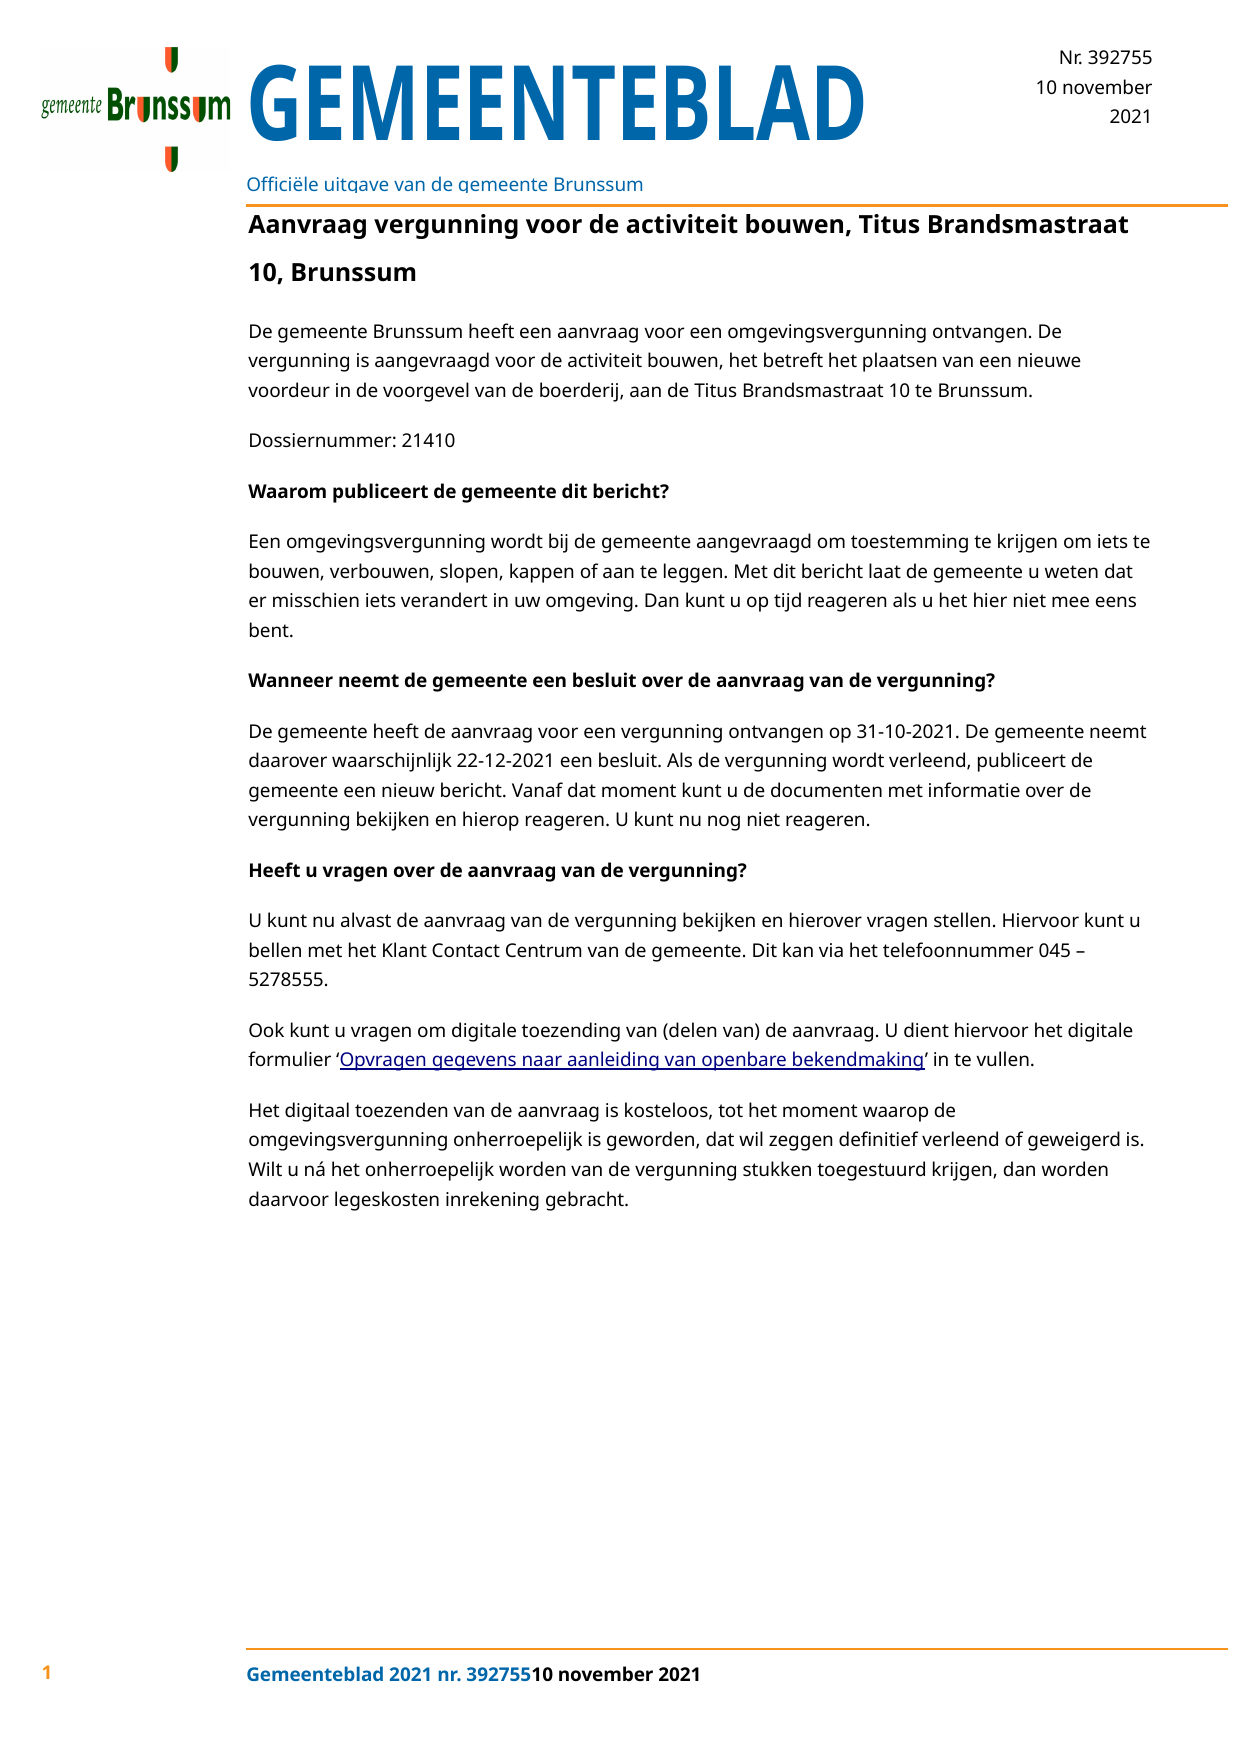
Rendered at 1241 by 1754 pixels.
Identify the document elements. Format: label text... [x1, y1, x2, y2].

text De gemeente heeft de aanvraag voor een vergunning ontvangen op 31-10-2021. De gemeente neemt daarover waarschijnlijk 22-12-2021 een besluit. Als de vergunning wordt verleend, publiceert de gemeente een nieuw bericht. Vanaf dat moment kunt u de documenten met informatie over de vergunning bekijken en hierop reageren. U kunt nu nog niet reageren. [248, 718, 1152, 832]
text Aanvraag vergunning voor de activiteit bouwen, Titus Brandsmastraat 10, Brunssum [248, 207, 1152, 288]
text Dossiernummer: 21410 [248, 427, 1152, 453]
text Een omgevingsvergunning wordt bij de gemeente aangevraagd om toestemming te krijgen om iets te bouwen, verbouwen, slopen, kappen of aan te leggen. Met dit bericht laat de gemeente u weten dat er misschien iets verandert in uw omgeving. Dan kunt u op tijd reageren als u het hier niet mee eens bent. [248, 528, 1152, 643]
text Wanneer neemt de gemeente een besluit over de aanvraag van de vergunning? [248, 667, 1152, 693]
text Waarom publiceert de gemeente dit bericht? [248, 478, 1152, 504]
text Heeft u vragen over de aanvraag van de vergunning? [248, 857, 1152, 883]
text U kunt nu alvast de aanvraag van de vergunning bekijken en hierover vragen stellen. Hiervoor kunt u bellen met het Klant Contact Centrum van de gemeente. Dit kan via het telefoonnummer 045 – 5278555. [248, 907, 1152, 992]
text Het digitaal toezenden van de aanvraag is kosteloos, tot het moment waarop de omgevingsvergunning onherroepelijk is geworden, dat wil zeggen definitief verleend of geweigerd is. Wilt u ná het onherroepelijk worden van de vergunning stukken toegestuurd krijgen, dan worden daarvoor legeskosten inrekening gebracht. [248, 1097, 1152, 1212]
text Ook kunt u vragen om digitale toezending van (delen van) de aanvraag. U dient hiervoor het digitale formulier ‘Opvragen gegevens naar aanleiding van openbare bekendmaking’ in te vullen. [248, 1017, 1152, 1072]
picture [41, 47, 231, 172]
text De gemeente Brunssum heeft een aanvraag voor een omgevingsvergunning ontvangen. De vergunning is aangevraagd voor de activiteit bouwen, het betreft het plaatsen van een nieuwe voordeur in de voorgevel van de boerderij, aan de Titus Brandsmastraat 10 te Brunssum. [248, 318, 1152, 403]
